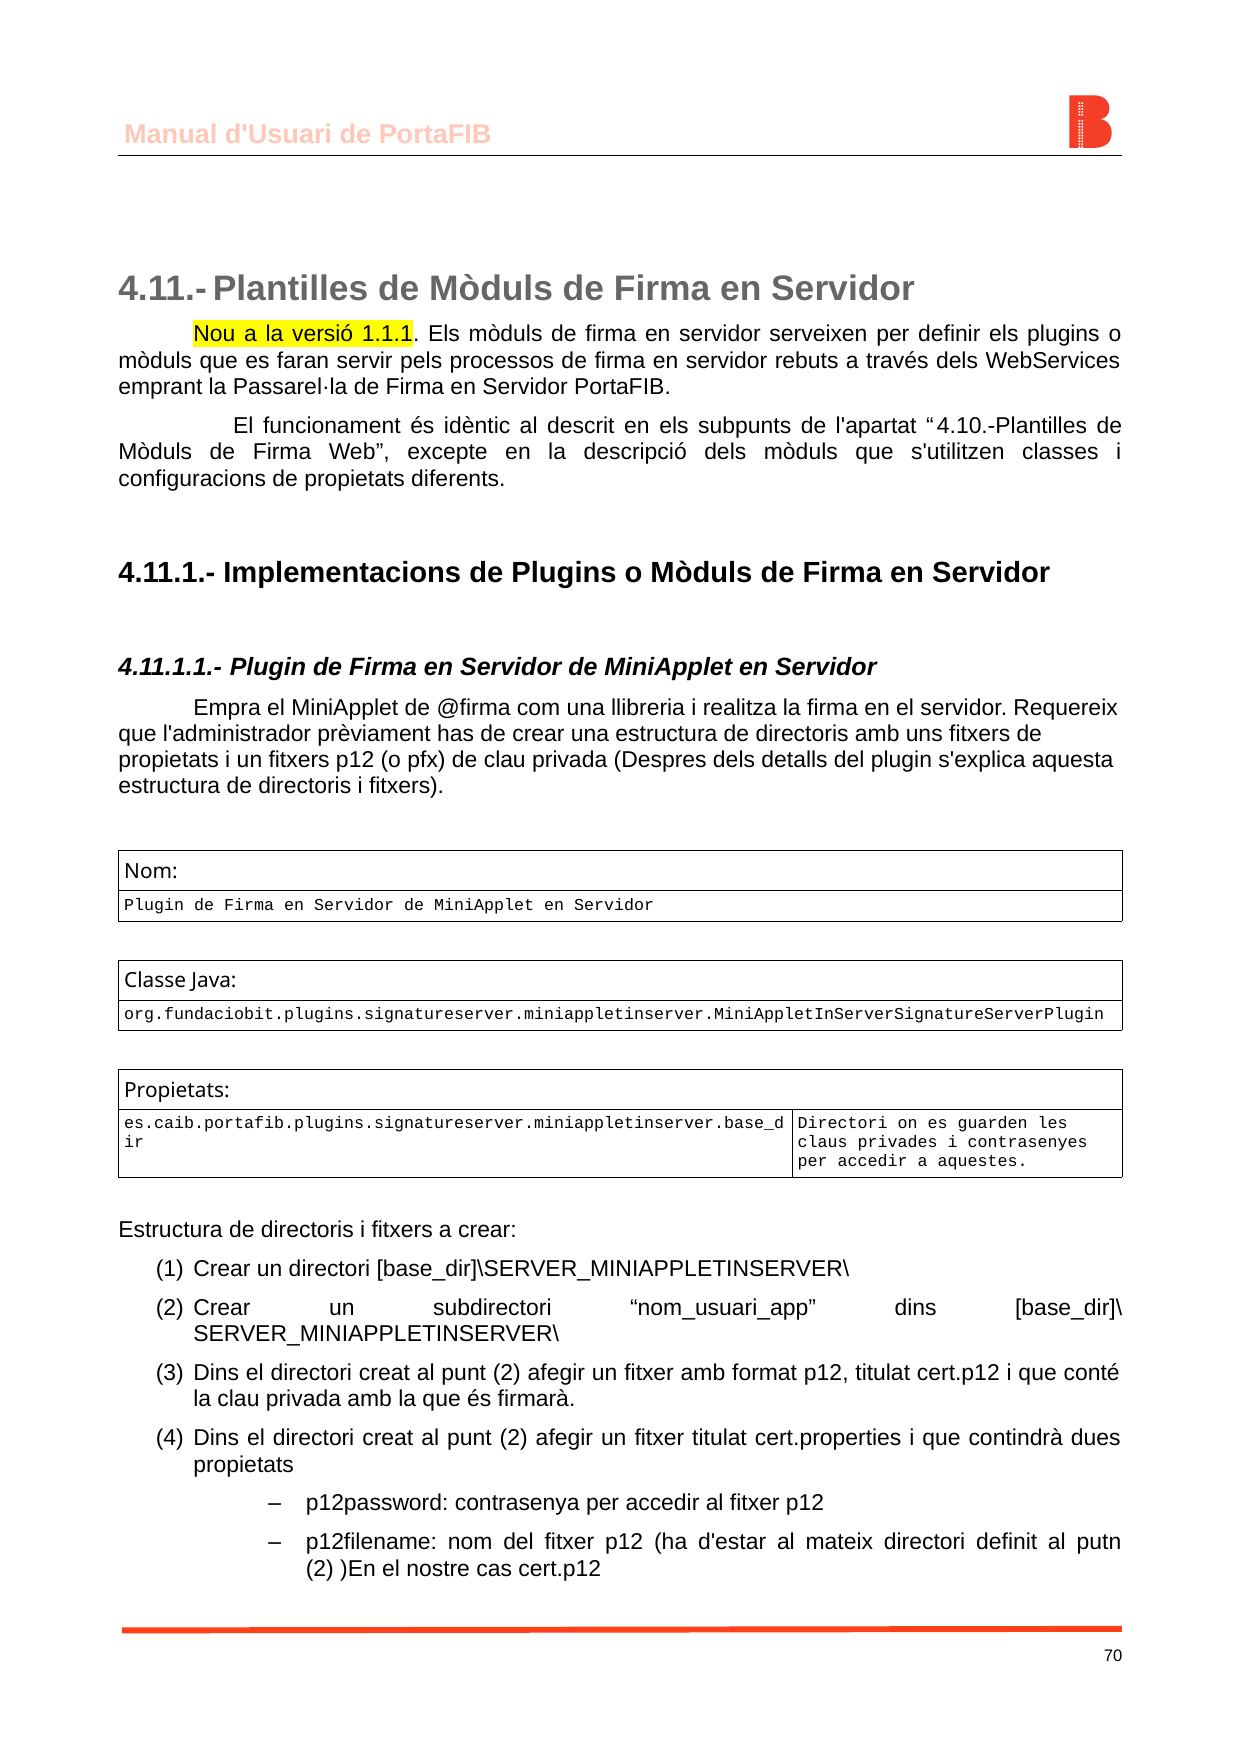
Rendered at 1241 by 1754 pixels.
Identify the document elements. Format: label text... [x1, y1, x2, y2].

table_cell org.fundaciobit.plugins.signatureserver.miniappletinserver.MiniAppletInServerSignatureServerPlugin [119, 1001, 1122, 1030]
table_header Nom: [119, 851, 1122, 890]
text Estructura de directoris i fitxers a crear: [118, 1216, 1122, 1242]
list p12filename: nom del fitxer p12 (ha d'estar al mateix directori definit al putn (2) )En el nostre cas cert.p12 [268, 1528, 1122, 1581]
list Crear un directori [base_dir]\SERVER_MINIAPPLETINSERVER\ [156, 1255, 1122, 1281]
list p12password: contrasenya per accedir al fitxer p12 [268, 1489, 1122, 1516]
table_cell Plugin de Firma en Servidor de MiniApplet en Servidor [119, 891, 1122, 921]
table_cell Directori on es guarden les claus privades i contrasenyes per accedir a aquestes. [793, 1110, 1122, 1177]
list Crear un subdirectori “nom_usuari_app” dins [base_dir]\SERVER_MINIAPPLETINSERVER\ [156, 1294, 1122, 1346]
text El funcionament és idèntic al descrit en els subpunts de l'apartat “4.10Plantilles de Mòduls de Firma Web”, excepte en la descripció dels mòduls que s'utilitzen classes i configuracions de propietats diferents. [118, 412, 1122, 491]
list Dins el directori creat al punt (2) afegir un fitxer amb format p12, titulat cert.p12 i que conté la clau privada amb la que és firmarà. [156, 1359, 1122, 1412]
table_cell es.caib.portafib.plugins.signatureserver.miniappletinserver.base_dir [119, 1110, 792, 1177]
subtitle Plugin de Firma en Servidor de MiniApplet en Servidor [118, 652, 1122, 681]
table_header Classe Java: [119, 961, 1122, 999]
list Dins el directori creat al punt (2) afegir un fitxer titulat cert.properties i que contindrà dues propietats [156, 1424, 1122, 1477]
text Nou a la versió 1.1.1. Els mòduls de firma en servidor serveixen per definir els plugins o mòduls que es faran servir pels processos de firma en servidor rebuts a través dels WebServices emprant la Passarel·la de Firma en Servidor PortaFIB. [118, 320, 1122, 399]
subtitle Plantilles de Mòduls de Firma en Servidor [118, 267, 1122, 308]
subtitle Implementacions de Plugins o Mòduls de Firma en Servidor [118, 555, 1122, 588]
text Empra el MiniApplet de @firma com una llibreria i realitza la firma en el servidor. Requereix que l'administrador prèviament has de crear una estructura de directoris amb uns fitxers de propietats i un fitxers p12 (o pfx) de clau privada (Despres dels detalls del plugin s'explica aquesta estructura de directoris i fitxers). [118, 693, 1122, 799]
table_header Propietats: [119, 1070, 1122, 1109]
picture [1063, 94, 1117, 150]
